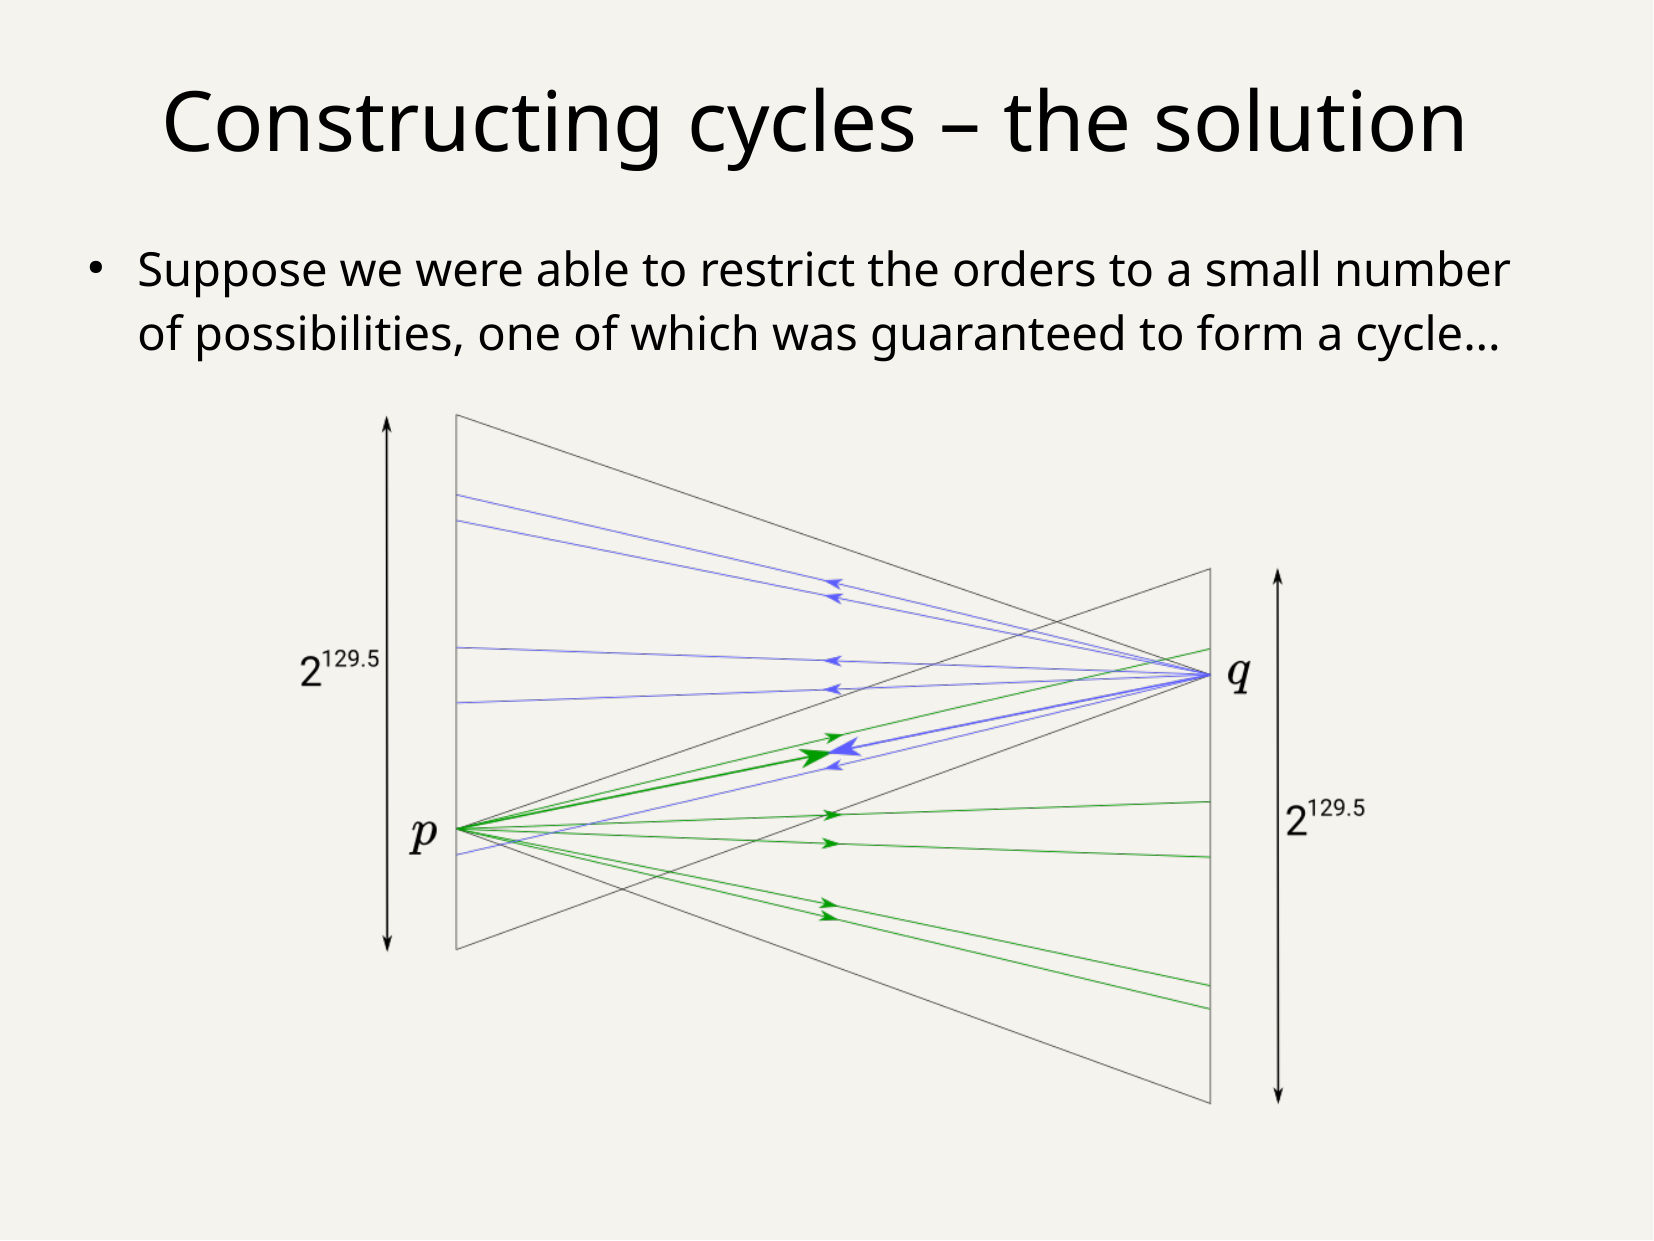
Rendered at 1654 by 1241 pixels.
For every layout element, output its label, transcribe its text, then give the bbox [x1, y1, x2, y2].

picture [283, 389, 1382, 1141]
title Constructing cycles – the solution [82, 49, 1571, 189]
list Suppose we were able to restrict the orders to a small number of possibilities, one of which was guaranteed to form a cycle... [70, 236, 1536, 426]
